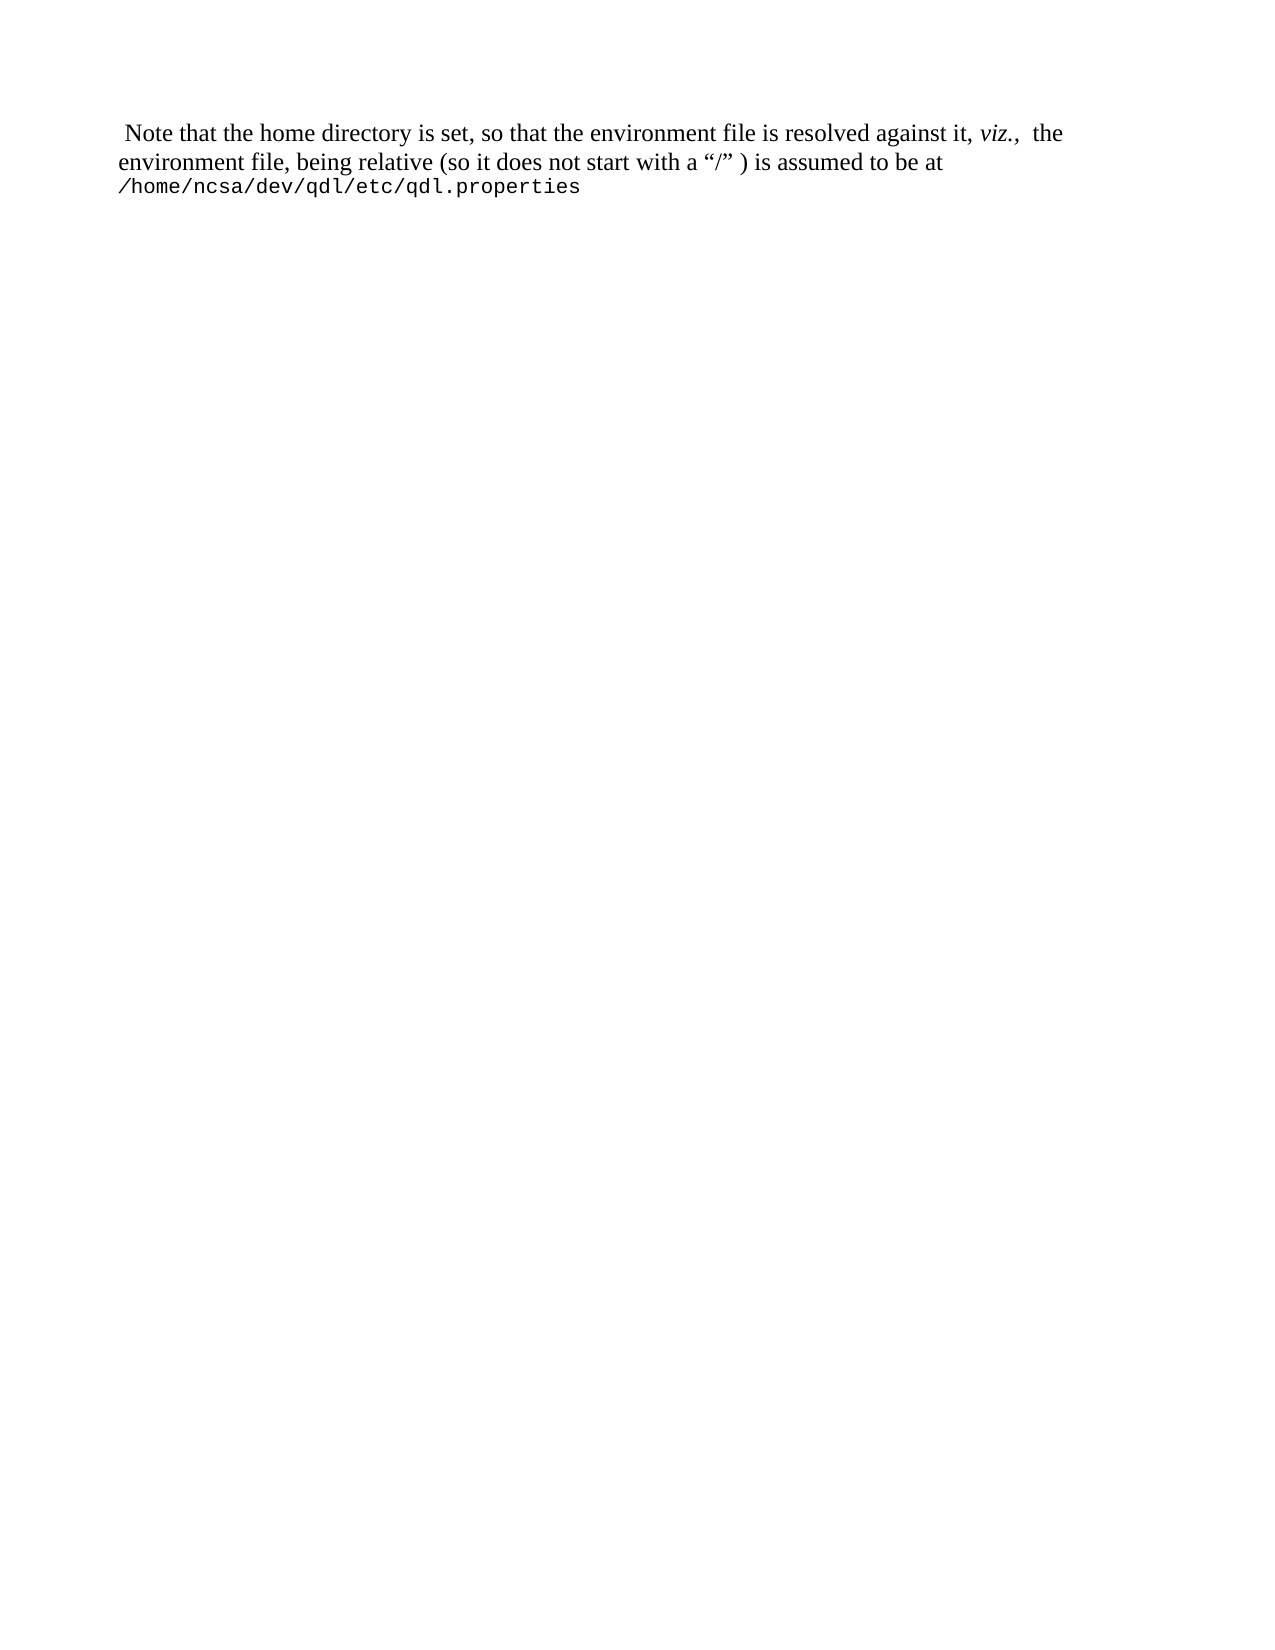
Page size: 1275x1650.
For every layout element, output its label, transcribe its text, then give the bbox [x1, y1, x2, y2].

text Note that the home directory is set, so that the environment file is resolved against it, viz., the environment file, being relative (so it does not start with a “/” ) is assumed to be at /home/ncsa/dev/qdl/etc/qdl.properties [118, 118, 1157, 199]
